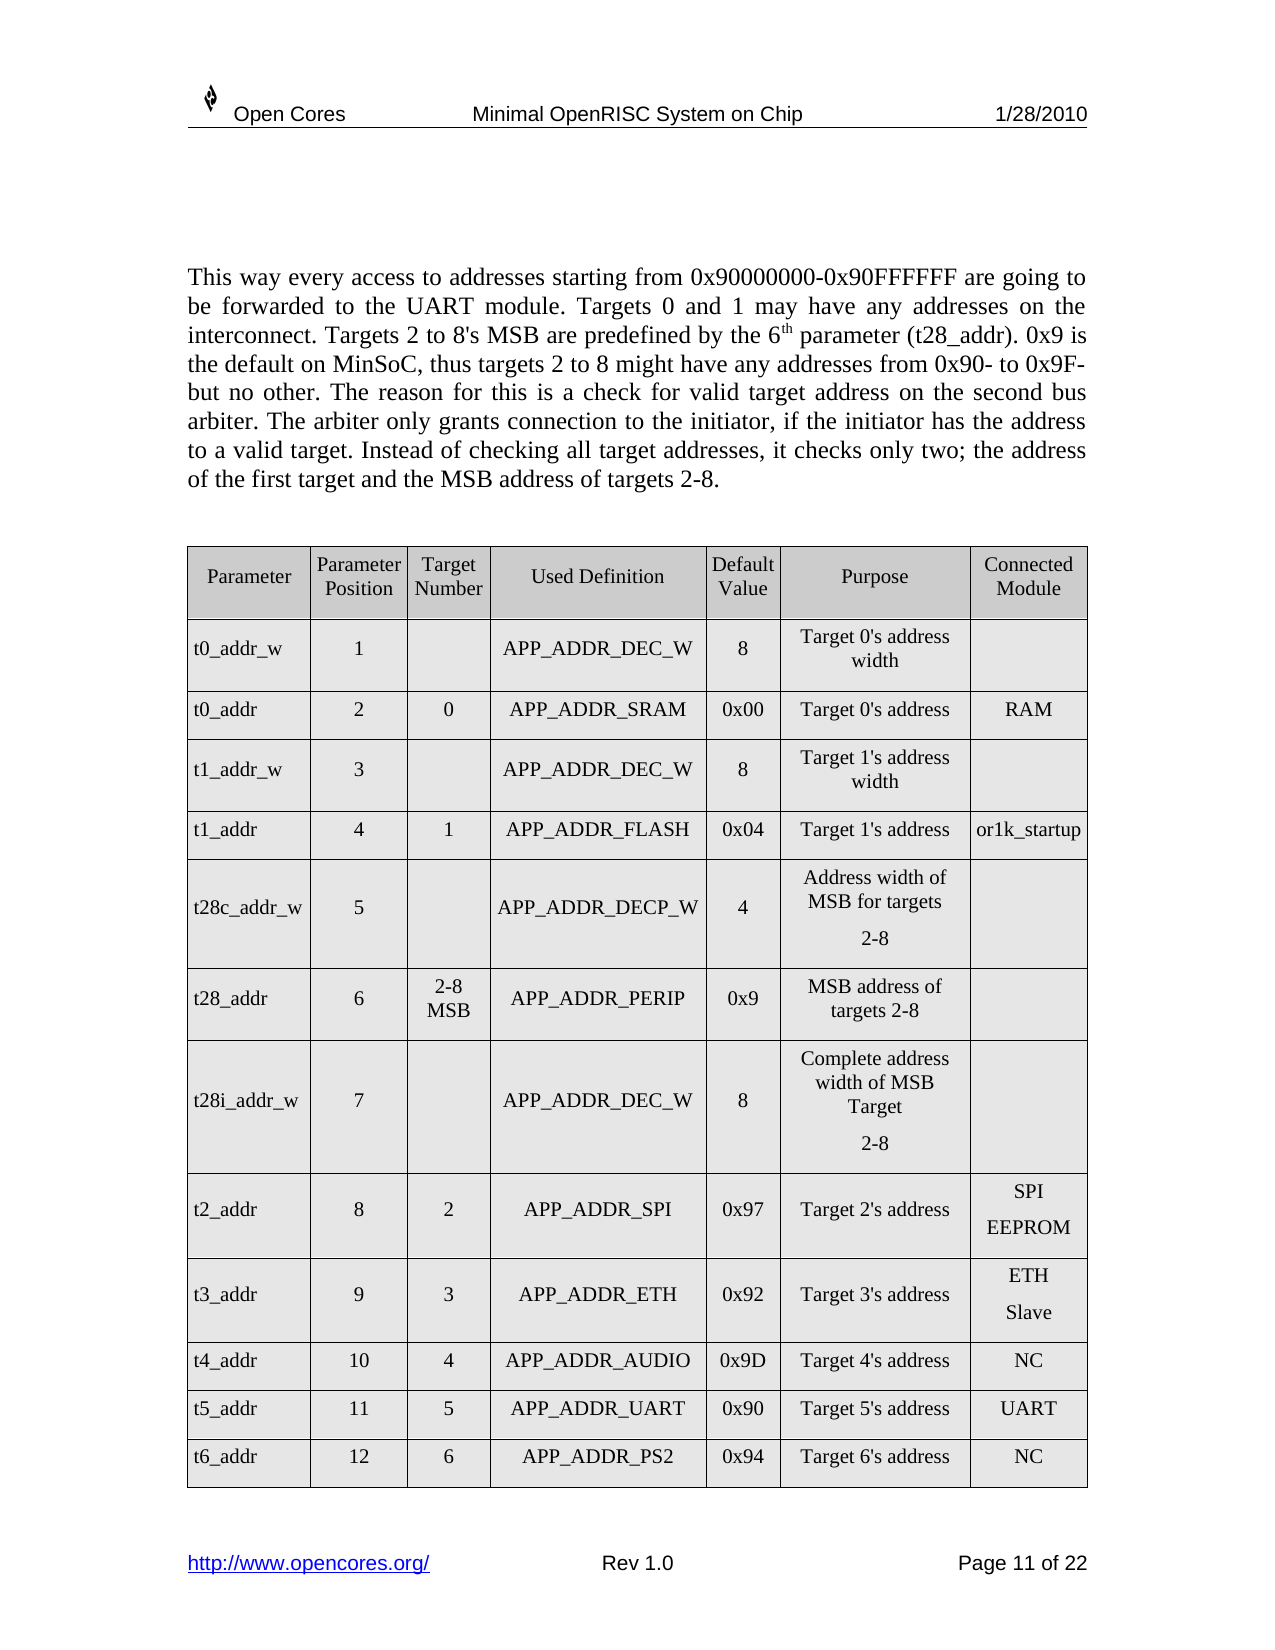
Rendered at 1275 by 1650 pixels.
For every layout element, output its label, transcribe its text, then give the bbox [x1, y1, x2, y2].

table_header Parameter [188, 547, 310, 618]
table_cell 0x90 [707, 1391, 780, 1438]
table_cell [408, 740, 490, 811]
table_cell t28i_addr_w [188, 1041, 310, 1173]
table_cell t0_addr [188, 692, 310, 739]
table_cell APP_ADDR_SRAM [491, 692, 706, 739]
table_cell 0x00 [707, 692, 780, 739]
table_header Used Definition [491, 547, 706, 618]
table_header Connected Module [971, 547, 1087, 618]
table_cell [971, 620, 1087, 691]
table_cell 0x97 [707, 1174, 780, 1257]
table_cell [408, 860, 490, 968]
table_cell Target 0's address width [781, 620, 970, 691]
table_cell Target 6's address [781, 1440, 970, 1487]
table_cell 8 [311, 1174, 407, 1257]
table_cell Target 5's address [781, 1391, 970, 1438]
table_cell Target 0's address [781, 692, 970, 739]
table_cell Target 4's address [781, 1343, 970, 1390]
table_cell t28_addr [188, 969, 310, 1040]
table_cell 12 [311, 1440, 407, 1487]
table_cell 2-8 MSB [408, 969, 490, 1040]
table_cell APP_ADDR_UART [491, 1391, 706, 1438]
table_cell Target 1's address [781, 812, 970, 859]
table_cell t5_addr [188, 1391, 310, 1438]
table_cell t3_addr [188, 1259, 310, 1342]
table_cell t4_addr [188, 1343, 310, 1390]
table_cell APP_ADDR_DECP_W [491, 860, 706, 968]
table_cell 8 [707, 620, 780, 691]
table_cell Target 3's address [781, 1259, 970, 1342]
table_cell [408, 620, 490, 691]
table_cell 6 [408, 1440, 490, 1487]
table_cell 0x9 [707, 969, 780, 1040]
table_cell 3 [311, 740, 407, 811]
table_cell Address width of MSB for targets 2-8 [781, 860, 970, 968]
table_cell 3 [408, 1259, 490, 1342]
table_cell APP_ADDR_DEC_W [491, 1041, 706, 1173]
table_header Target Number [408, 547, 490, 618]
table_cell Complete address width of MSB Target 2-8 [781, 1041, 970, 1173]
table_cell MSB address of targets 2-8 [781, 969, 970, 1040]
table_cell UART [971, 1391, 1087, 1438]
table_cell 5 [408, 1391, 490, 1438]
table_cell 10 [311, 1343, 407, 1390]
table_cell t28c_addr_w [188, 860, 310, 968]
table_cell 0x94 [707, 1440, 780, 1487]
table_header Purpose [781, 547, 970, 618]
table_cell [971, 860, 1087, 968]
table_cell [971, 969, 1087, 1040]
table_cell or1k_startup [971, 812, 1087, 859]
table_cell APP_ADDR_PERIP [491, 969, 706, 1040]
table_cell APP_ADDR_AUDIO [491, 1343, 706, 1390]
table_cell 9 [311, 1259, 407, 1342]
table_cell t6_addr [188, 1440, 310, 1487]
text This way every access to addresses starting from 0x90000000-0x90FFFFFF are going to be forwarded to the UART module. Targets 0 and 1 may have any addresses on the interconnect. Targets 2 to 8's MSB are predefined by the 6th parameter (t28_addr). 0x9 is the default on MinSoC, thus targets 2 to 8 might have any addresses from 0x90- to 0x9F- but no other. The reason for this is a check for valid target address on the second bus arbiter. The arbiter only grants connection to the initiator, if the initiator has the address to a valid target. Instead of checking all target addresses, it checks only two; the address of the first target and the MSB address of targets 2-8. [187, 262, 1087, 492]
table_cell 2 [311, 692, 407, 739]
table_cell NC [971, 1440, 1087, 1487]
table_cell 8 [707, 740, 780, 811]
table_cell APP_ADDR_SPI [491, 1174, 706, 1257]
table_cell Target 1's address width [781, 740, 970, 811]
table_header Default Value [707, 547, 780, 618]
table_cell 7 [311, 1041, 407, 1173]
table_cell APP_ADDR_DEC_W [491, 620, 706, 691]
table_cell 2 [408, 1174, 490, 1257]
table_cell NC [971, 1343, 1087, 1390]
table_cell [971, 1041, 1087, 1173]
table_cell 0x9D [707, 1343, 780, 1390]
table_cell 1 [408, 812, 490, 859]
table_cell t2_addr [188, 1174, 310, 1257]
table_cell t1_addr [188, 812, 310, 859]
table_cell 4 [311, 812, 407, 859]
table_cell APP_ADDR_ETH [491, 1259, 706, 1342]
table_cell 5 [311, 860, 407, 968]
table_cell 0x92 [707, 1259, 780, 1342]
table_cell 0x04 [707, 812, 780, 859]
table_cell RAM [971, 692, 1087, 739]
table_cell 0 [408, 692, 490, 739]
table_header Parameter Position [311, 547, 407, 618]
table_cell 6 [311, 969, 407, 1040]
table_cell APP_ADDR_PS2 [491, 1440, 706, 1487]
table_cell Target 2's address [781, 1174, 970, 1257]
table_cell 8 [707, 1041, 780, 1173]
table_cell 1 [311, 620, 407, 691]
table_cell t0_addr_w [188, 620, 310, 691]
table_cell 4 [408, 1343, 490, 1390]
table_cell APP_ADDR_DEC_W [491, 740, 706, 811]
table_cell APP_ADDR_FLASH [491, 812, 706, 859]
table_cell 11 [311, 1391, 407, 1438]
table_cell ETH Slave [971, 1259, 1087, 1342]
table_cell SPI EEPROM [971, 1174, 1087, 1257]
table_cell [408, 1041, 490, 1173]
table_cell [971, 740, 1087, 811]
table_cell 4 [707, 860, 780, 968]
table_cell t1_addr_w [188, 740, 310, 811]
